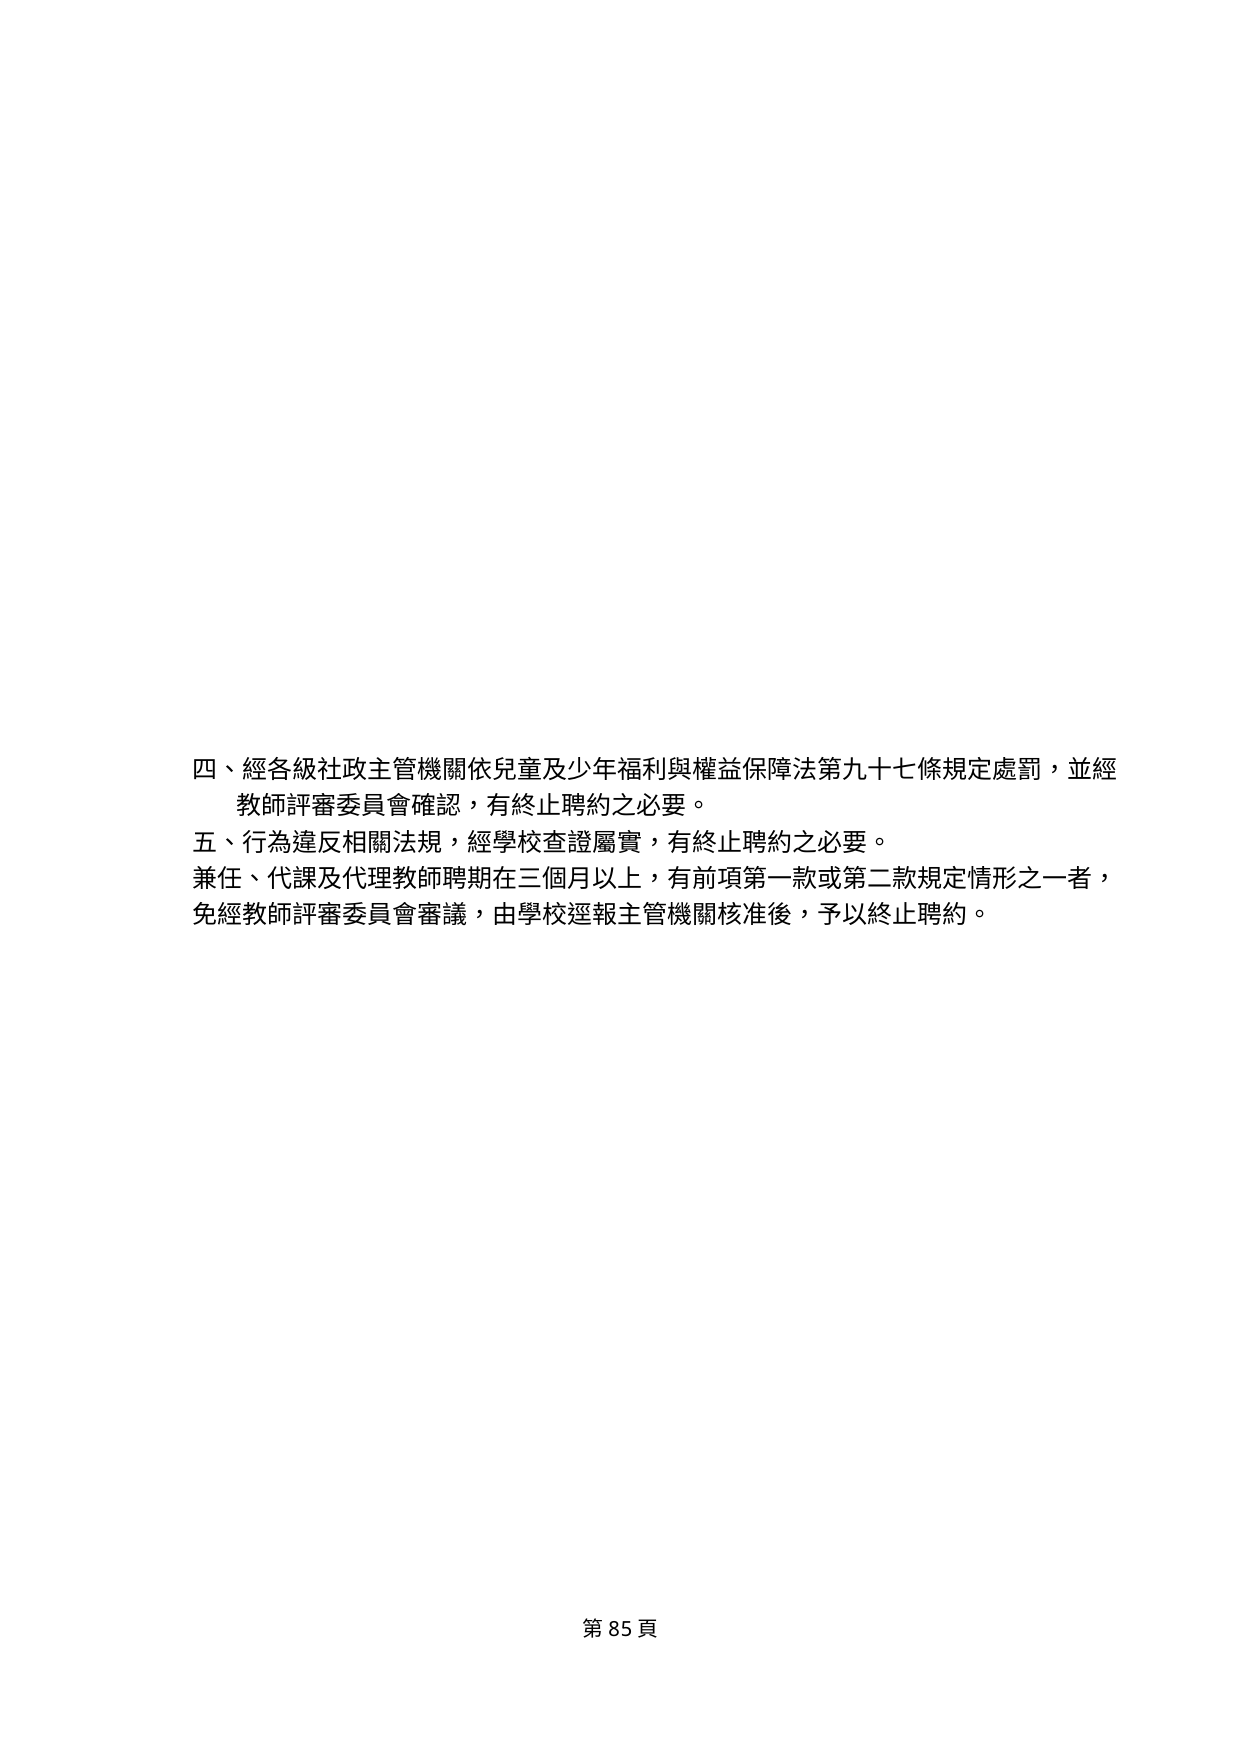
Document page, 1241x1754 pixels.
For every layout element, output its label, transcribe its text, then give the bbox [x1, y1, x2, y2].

text 五、行為違反相關法規，經學校查證屬實，有終止聘約之必要。 [192, 822, 1122, 858]
text 四、經各級社政主管機關依兒童及少年福利與權益保障法第九十七條規定處罰，並經教師評審委員會確認，有終止聘約之必要。 [192, 749, 1122, 822]
text 兼任、代課及代理教師聘期在三個月以上，有前項第一款或第二款規定情形之一者，免經教師評審委員會審議，由學校逕報主管機關核准後，予以終止聘約。 [192, 858, 1122, 931]
